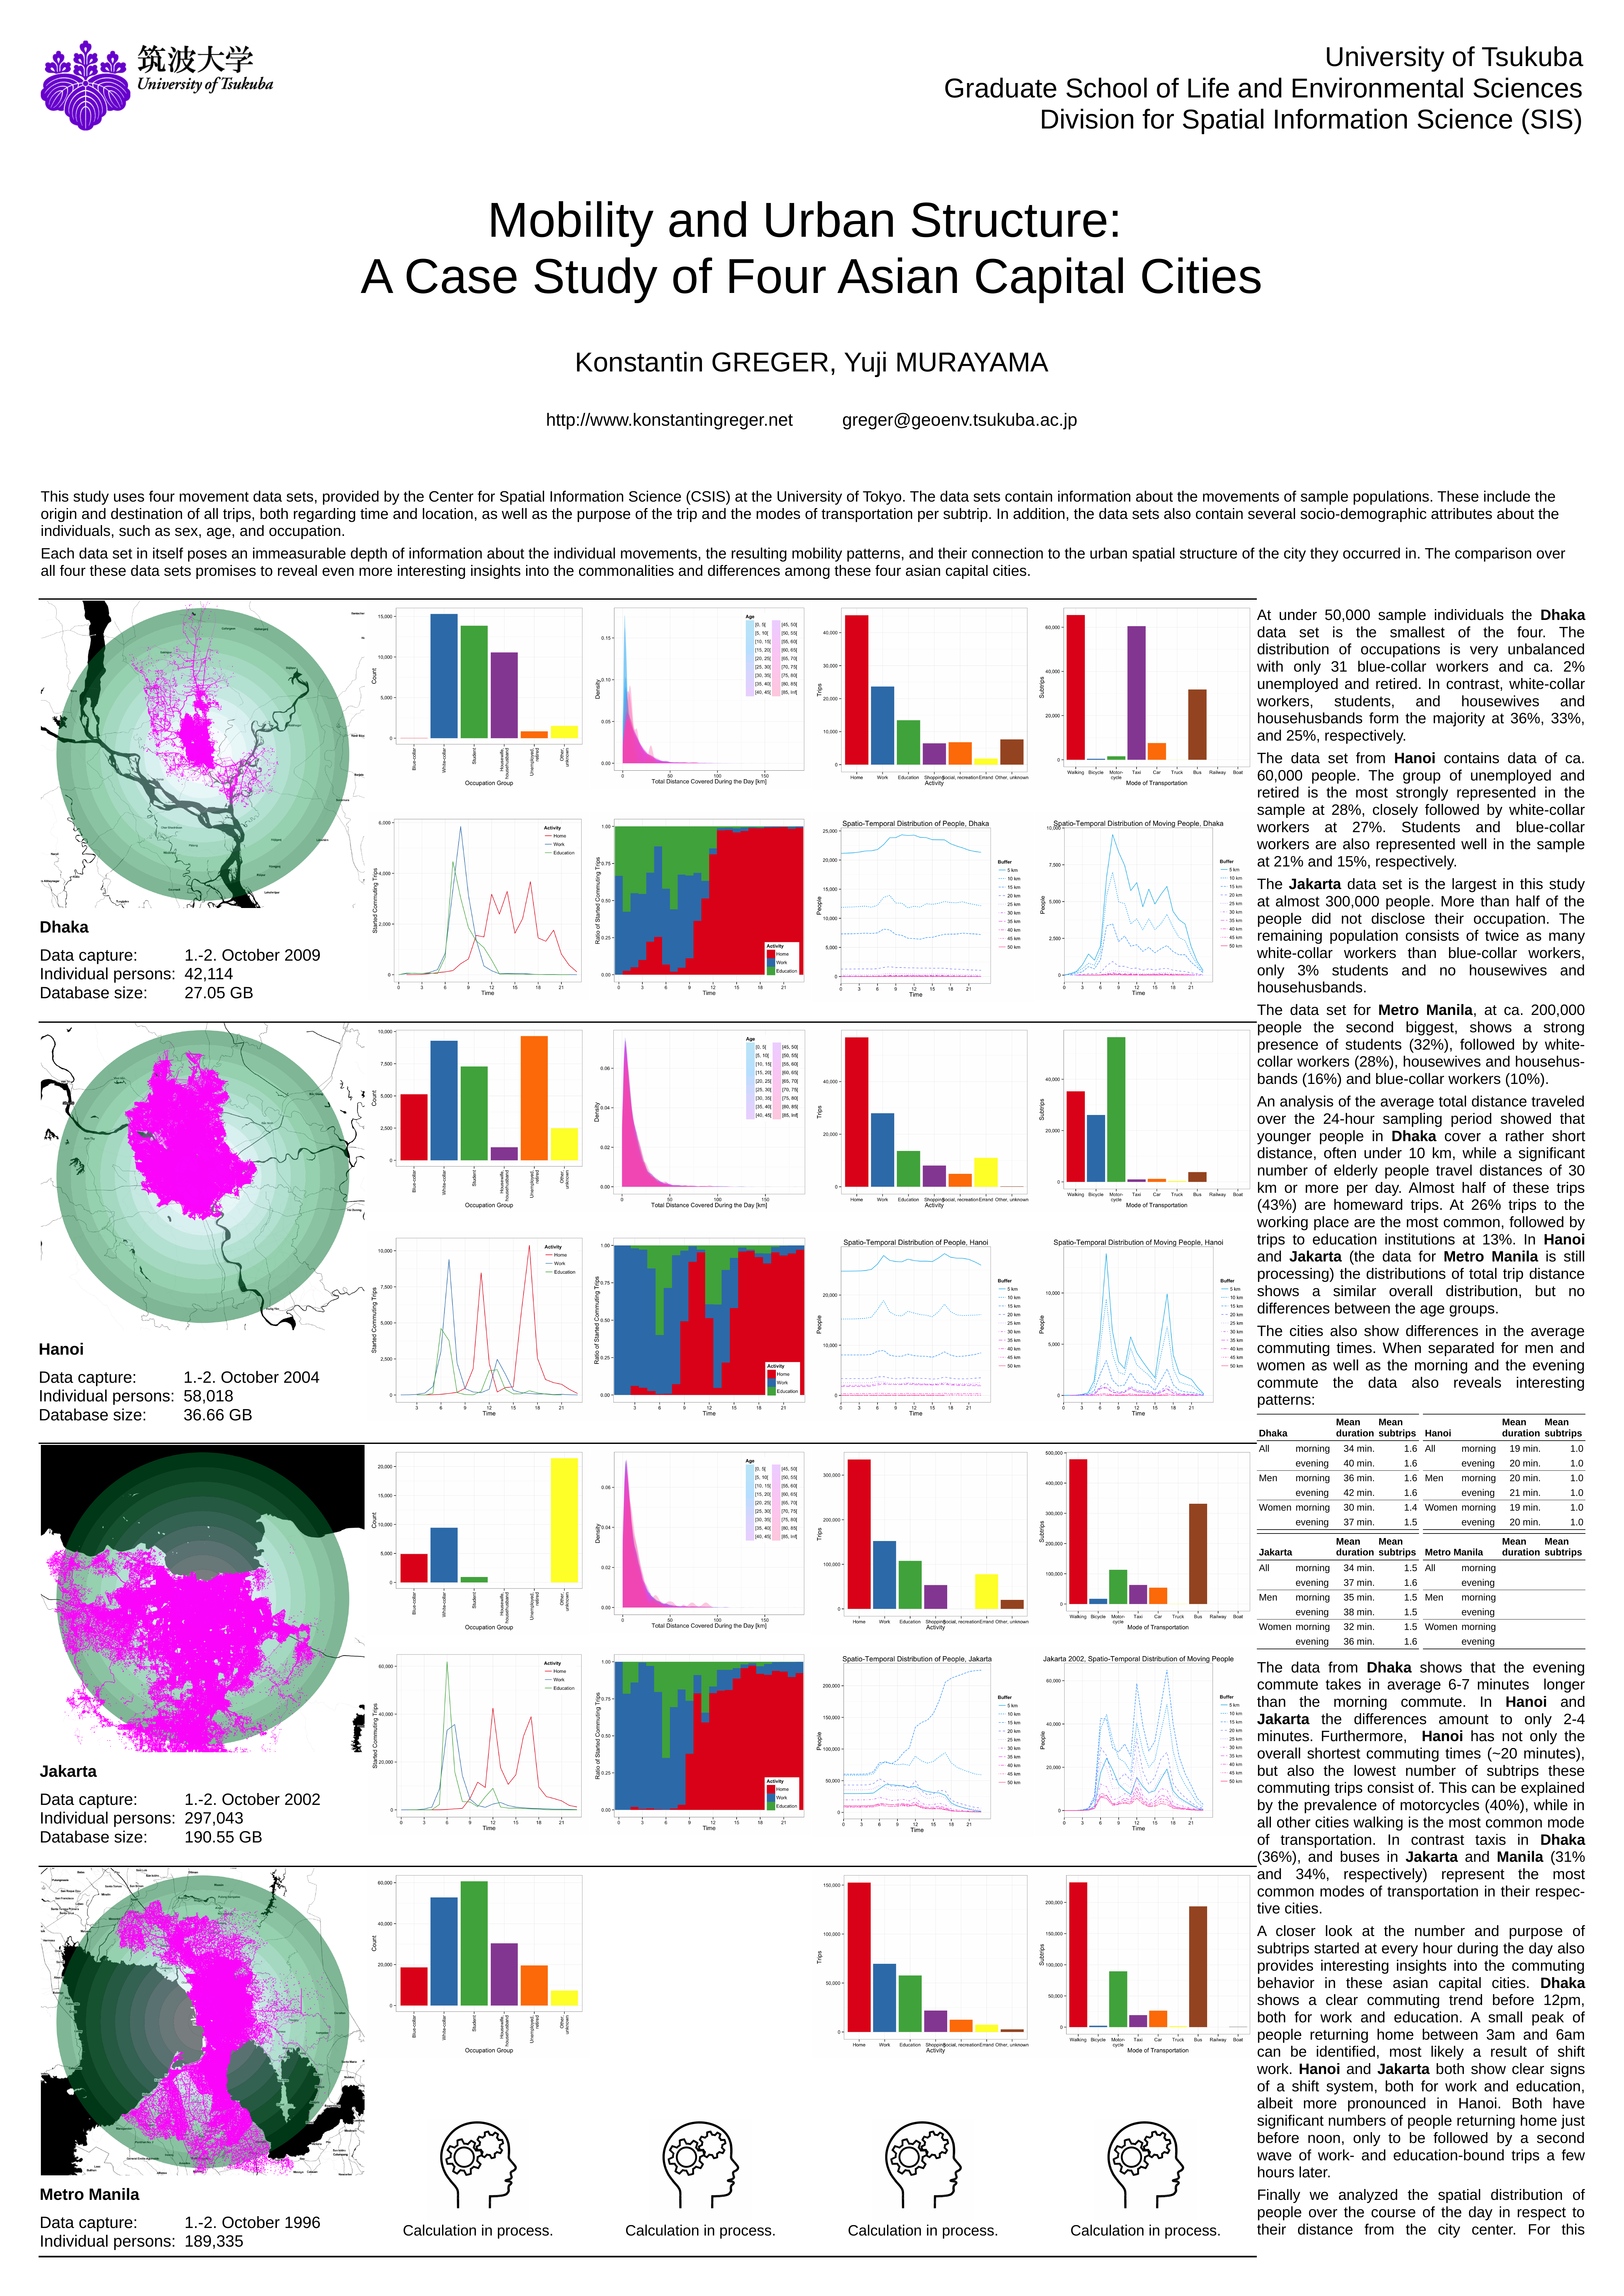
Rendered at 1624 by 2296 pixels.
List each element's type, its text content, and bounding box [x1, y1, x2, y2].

table_cell [1294, 1530, 1334, 1533]
table_cell [1423, 1515, 1460, 1529]
picture [367, 1023, 1257, 1212]
picture [649, 2119, 752, 2222]
picture [137, 44, 275, 95]
table_cell [1500, 1604, 1543, 1619]
table_cell morning [1460, 1560, 1500, 1575]
table_cell [1034, 790, 1257, 810]
table_cell Metro Manila Data capture: 1.-2. October 1996 Individual persons: 189,335 [39, 1867, 367, 2256]
table_cell All [1423, 1560, 1460, 1575]
table_cell Calculation in process. [812, 2068, 1034, 2256]
table_cell [590, 1212, 812, 1231]
table_cell [1543, 1619, 1585, 1634]
table_cell [1543, 1590, 1585, 1604]
table_cell [1500, 1560, 1543, 1575]
table_cell Jakarta [1257, 1534, 1334, 1560]
table_cell [1419, 1634, 1423, 1649]
table_cell All [1257, 1560, 1294, 1575]
table_cell evening [1294, 1485, 1334, 1500]
table_cell [1423, 1485, 1460, 1500]
table_cell [1419, 1500, 1423, 1515]
table_cell [590, 600, 812, 810]
table_cell 1.5 [1376, 1604, 1419, 1619]
picture [812, 1868, 1257, 2058]
picture [590, 812, 811, 1000]
table_cell 1.6 [1376, 1575, 1419, 1590]
table_cell 20 min. [1500, 1471, 1543, 1485]
table_cell [1500, 1530, 1543, 1533]
table_cell morning [1294, 1619, 1334, 1634]
table_cell [1419, 1533, 1423, 1560]
table_cell 1.0 [1543, 1500, 1585, 1515]
table_header Mean duration [1334, 1414, 1376, 1440]
table_cell [590, 1421, 812, 1443]
table_cell [812, 1645, 1034, 1647]
table_cell [1034, 1421, 1257, 1443]
table_cell Mean subtrips [1543, 1534, 1585, 1560]
table_cell evening [1460, 1485, 1500, 1500]
table_cell 1.6 [1376, 1456, 1419, 1470]
table_cell [812, 1421, 1034, 1443]
table_cell morning [1460, 1619, 1500, 1634]
table_cell 1.0 [1543, 1471, 1585, 1485]
table_cell 19 min. [1500, 1500, 1543, 1515]
table_cell 1.5 [1376, 1560, 1419, 1575]
table_cell 1.0 [1543, 1515, 1585, 1529]
table_header Dhaka [1257, 1414, 1334, 1440]
table_cell [590, 1867, 812, 2068]
table_cell [590, 1444, 812, 1633]
table_cell [1034, 2058, 1257, 2068]
table_cell 1.6 [1376, 1471, 1419, 1485]
table_cell [367, 2058, 589, 2068]
picture [590, 601, 811, 789]
table_cell [367, 1635, 589, 1645]
table_header [39, 39, 367, 152]
table_cell [1500, 1575, 1543, 1590]
table_cell [1423, 1530, 1460, 1533]
table_cell [1419, 1440, 1423, 1456]
table_cell Mean duration [1500, 1534, 1543, 1560]
table_cell 20 min. [1500, 1456, 1543, 1470]
picture [427, 2119, 530, 2222]
table_header Hanoi [1423, 1414, 1500, 1440]
table_cell Women [1423, 1619, 1460, 1634]
table_cell morning [1294, 1441, 1334, 1456]
table_cell [1500, 1634, 1543, 1649]
table_cell [1376, 1530, 1419, 1533]
table_cell [1034, 1645, 1257, 1866]
picture [69, 1023, 336, 1330]
table_cell [1543, 1604, 1585, 1619]
table_cell [1419, 1485, 1423, 1500]
table_cell Calculation in process. [1034, 2068, 1257, 2256]
table_cell 37 min. [1334, 1515, 1376, 1529]
table_cell [812, 1635, 1034, 1645]
table_cell 37 min. [1334, 1575, 1376, 1590]
table_cell evening [1460, 1575, 1500, 1590]
table_cell 1.5 [1376, 1515, 1419, 1529]
table_cell evening [1294, 1634, 1334, 1649]
table_cell morning [1294, 1500, 1334, 1515]
table_cell [1419, 1619, 1423, 1634]
table_cell 40 min. [1334, 1456, 1376, 1470]
table_cell [1257, 1456, 1294, 1470]
table_cell [590, 810, 812, 1021]
table_cell [367, 1645, 589, 1866]
table_cell [1423, 1456, 1460, 1470]
table_cell 30 min. [1334, 1500, 1376, 1515]
table_cell morning [1294, 1560, 1334, 1575]
table_cell [1034, 1635, 1257, 1645]
table_cell 36 min. [1334, 1634, 1376, 1649]
picture [41, 41, 131, 131]
table_cell morning [1460, 1441, 1500, 1456]
table_cell Men [1257, 1590, 1294, 1604]
table_cell Men [1423, 1471, 1460, 1485]
table_cell [1257, 1604, 1294, 1619]
table_cell 1.6 [1376, 1485, 1419, 1500]
table_cell [367, 790, 589, 810]
table_cell evening [1294, 1604, 1334, 1619]
table_cell [812, 2058, 1034, 2068]
picture [1094, 2119, 1197, 2222]
table_cell 1.5 [1376, 1590, 1419, 1604]
table_cell [1543, 1634, 1585, 1649]
table_cell Women [1257, 1619, 1294, 1634]
table_cell The data from Dhaka shows that the evening commute takes in average 6-7 minutes longer than the morning commute. In Hanoi and Jakarta the differences amount to only 2-4 minutes. Furthermore, Hanoi has not only the overall shortest commuting times (~20 minutes), but also the lowest number of subtrips these commuting trips consist of. This can be explained by the prevalence of motorcycles (40%), while in all other cities walking is the most common mode of transportation. In contrast taxis in Dhaka (36%), and buses in Jakarta and Manila (31% and 34%, respectively) represent the most common modes of transportation in their respec-tive cities. A closer look at the number and purpose of subtrips started at every hour during the day also provides interesting insights into the commuting behavior in these asian capital cities. Dhaka shows a clear commuting trend before 12pm, both for work and education. A small peak of people returning home between 3am and 6am can be identified, most likely a result of shift work. Hanoi and Jakarta both show clear signs of a shift system, both for work and education, albeit more pronounced in Hanoi. Both have significant numbers of people returning home just before noon, only to be followed by a second wave of work- and education-bound trips a few hours later. Finally we analyzed the spatial distribution of people over the course of the day in respect to their distance from the city center. For this [1257, 1649, 1585, 2256]
picture [367, 1445, 590, 1635]
table_cell evening [1294, 1456, 1334, 1470]
table_cell morning [1460, 1590, 1500, 1604]
table_cell 1.0 [1543, 1485, 1585, 1500]
table_cell Mobility and Urban Structure: A Case Study of Four Asian Capital Cities Konstantin GREGER, Yuji MURAYAMA http://www.konstantingreger.net greger@geoenv.tsukuba.ac.jp [39, 152, 1585, 468]
table_cell [1419, 1604, 1423, 1619]
picture [812, 1647, 1034, 1837]
table_cell [1419, 1529, 1423, 1533]
table_cell 1.6 [1376, 1634, 1419, 1649]
table_cell This study uses four movement data sets, provided by the Center for Spatial Information Science (CSIS) at the University of Tokyo. The data sets contain information about the movements of sample populations. These include the origin and destination of all trips, both regarding time and location, as well as the purpose of the trip and the modes of transportation per subtrip. In addition, the data sets also contain several socio-demographic attributes about the individuals, such as sex, age, and occupation. Each data set in itself poses an immeasurable depth of information about the individual movements, the resulting mobility patterns, and their connection to the urban spatial structure of the city they occurred in. The comparison over all four these data sets promises to reveal even more interesting insights into the commonalities and differences among these four asian capital cities. [39, 468, 1585, 598]
table_cell [1419, 1590, 1423, 1604]
picture [69, 1445, 336, 1752]
picture [367, 1231, 1257, 1421]
table_cell [1257, 1515, 1294, 1529]
picture [812, 601, 1257, 790]
table_cell evening [1460, 1634, 1500, 1649]
table_cell Calculation in process. [367, 2068, 589, 2256]
table_header University of Tsukuba Graduate School of Life and Environmental Sciences Division for Spatial Information Science (SIS) [367, 39, 1585, 152]
table_cell [1460, 1530, 1500, 1533]
table_cell [1500, 1619, 1543, 1634]
table_cell 42 min. [1334, 1485, 1376, 1500]
table_cell 1.0 [1543, 1441, 1585, 1456]
picture [367, 601, 590, 790]
table_cell Hanoi Data capture: 1.-2. October 2004 Individual persons: 58,018 Database size: 36.66 GB [39, 1023, 367, 1443]
table_cell evening [1294, 1515, 1334, 1529]
picture [590, 1445, 811, 1633]
table_cell 1.4 [1376, 1500, 1419, 1515]
table_cell Women [1257, 1500, 1294, 1515]
table_cell [812, 790, 1034, 810]
table_cell morning [1460, 1500, 1500, 1515]
picture [590, 1647, 811, 1835]
table_cell [367, 1212, 589, 1231]
table_header Mean subtrips [1543, 1414, 1585, 1440]
picture [1035, 812, 1256, 1000]
table_cell evening [1294, 1575, 1334, 1590]
table_header Mean subtrips [1376, 1414, 1419, 1440]
table_cell 1.5 [1376, 1619, 1419, 1634]
picture [812, 812, 1034, 1002]
table_cell Metro Manila [1423, 1534, 1500, 1560]
table_cell evening [1460, 1456, 1500, 1470]
table_cell morning [1460, 1471, 1500, 1485]
table_cell [812, 1002, 1034, 1021]
table_cell Calculation in process. [590, 2068, 812, 2256]
table_cell [1543, 1530, 1585, 1533]
table_cell [1423, 1604, 1460, 1619]
table_cell Mean duration [1334, 1534, 1376, 1560]
table_cell [590, 1645, 812, 1866]
picture [368, 1647, 589, 1835]
table_cell 1.0 [1543, 1456, 1585, 1470]
table_cell [1034, 1212, 1257, 1231]
table_cell morning [1294, 1590, 1334, 1604]
table_cell All [1257, 1441, 1294, 1456]
table_cell 34 min. [1334, 1560, 1376, 1575]
table_cell [1334, 1530, 1376, 1533]
table_cell [1034, 810, 1257, 1021]
table_cell 38 min. [1334, 1604, 1376, 1619]
table_cell Men [1257, 1471, 1294, 1485]
table_cell [1257, 1530, 1294, 1533]
table_cell Jakarta Data capture: 1.-2. October 2002 Individual persons: 297,043 Database size: 190.55 GB [39, 1444, 367, 1866]
table_cell 34 min. [1334, 1441, 1376, 1456]
table_cell [1543, 1575, 1585, 1590]
picture [1035, 1647, 1256, 1836]
table_cell 21 min. [1500, 1485, 1543, 1500]
table_cell 1.6 [1376, 1441, 1419, 1456]
table_header Mean duration [1500, 1414, 1543, 1440]
picture [69, 1868, 336, 2175]
picture [368, 812, 589, 1000]
table_cell [1419, 1560, 1423, 1575]
table_cell evening [1460, 1604, 1500, 1619]
picture [872, 2119, 975, 2222]
table_cell [1419, 1456, 1423, 1470]
table_header [1419, 1414, 1423, 1440]
table_cell 19 min. [1500, 1441, 1543, 1456]
table_cell 36 min. [1334, 1471, 1376, 1485]
table_cell Men [1423, 1590, 1460, 1604]
table_cell Women [1423, 1500, 1460, 1515]
table_cell [1423, 1634, 1460, 1649]
table_cell [1543, 1560, 1585, 1575]
table_cell 32 min. [1334, 1619, 1376, 1634]
table_cell [1500, 1590, 1543, 1604]
table_cell [590, 1633, 812, 1645]
table_cell [812, 810, 1034, 812]
table_cell [1419, 1470, 1423, 1485]
table_cell [1257, 1485, 1294, 1500]
table_cell [1257, 1575, 1294, 1590]
table_cell 35 min. [1334, 1590, 1376, 1604]
table_cell [1423, 1575, 1460, 1590]
table_cell Dhaka Data capture: 1.-2. October 2009 Individual persons: 42,114 Database size: 27.05 GB [39, 600, 367, 1021]
table_cell [367, 810, 589, 1021]
table_cell morning [1294, 1471, 1334, 1485]
table_cell evening [1460, 1515, 1500, 1529]
table_cell [812, 1837, 1034, 1866]
table_cell Mean subtrips [1376, 1534, 1419, 1560]
picture [69, 601, 336, 908]
table_cell All [1423, 1441, 1460, 1456]
table_cell At under 50,000 sample individuals the Dhaka data set is the smallest of the four. The distribution of occupations is very unbalanced with only 31 blue-collar workers and ca. 2% unemployed and retired. In contrast, white-collar workers, students, and housewives and househusbands form the majority at 36%, 33%, and 25%, respectively. The data set from Hanoi contains data of ca. 60,000 people. The group of unemployed and retired is the most strongly represented in the sample at 28%, closely followed by white-collar workers at 27%. Students and blue-collar workers are also represented well in the sample at 21% and 15%, respectively. The Jakarta data set is the largest in this study at almost 300,000 people. More than half of the people did not disclose their occupation. The remaining population consists of twice as many white-collar workers than blue-collar workers, only 3% students and no housewives and househusbands. The data set for Metro Manila, at ca. 200,000 people the second biggest, shows a strong presence of students (32%), followed by white-collar workers (28%), housewives and househus-bands (16%) and blue-collar workers (10%). An analysis of the average total distance traveled over the 24-hour sampling period showed that younger people in Dhaka cover a rather short distance, often under 10 km, while a significant number of elderly people travel distances of 30 km or more per day. Almost half of these trips (43%) are homeward trips. At 26% trips to the working place are the most common, followed by trips to education institutions at 13%. In Hanoi and Jakarta (the data for Metro Manila is still processing) the distributions of total trip distance shows a similar overall distribution, but no differences between the age groups. The cities also show differences in the average commuting times. When separated for men and women as well as the morning and the evening commute the data also reveals interesting patterns: [1257, 598, 1585, 1414]
table_cell [812, 1212, 1034, 1231]
picture [367, 1868, 590, 2058]
table_cell 20 min. [1500, 1515, 1543, 1529]
table_cell [1419, 1515, 1423, 1529]
table_cell [367, 1421, 589, 1443]
table_cell [1257, 1634, 1294, 1649]
picture [812, 1445, 1257, 1635]
table_cell [1419, 1575, 1423, 1590]
